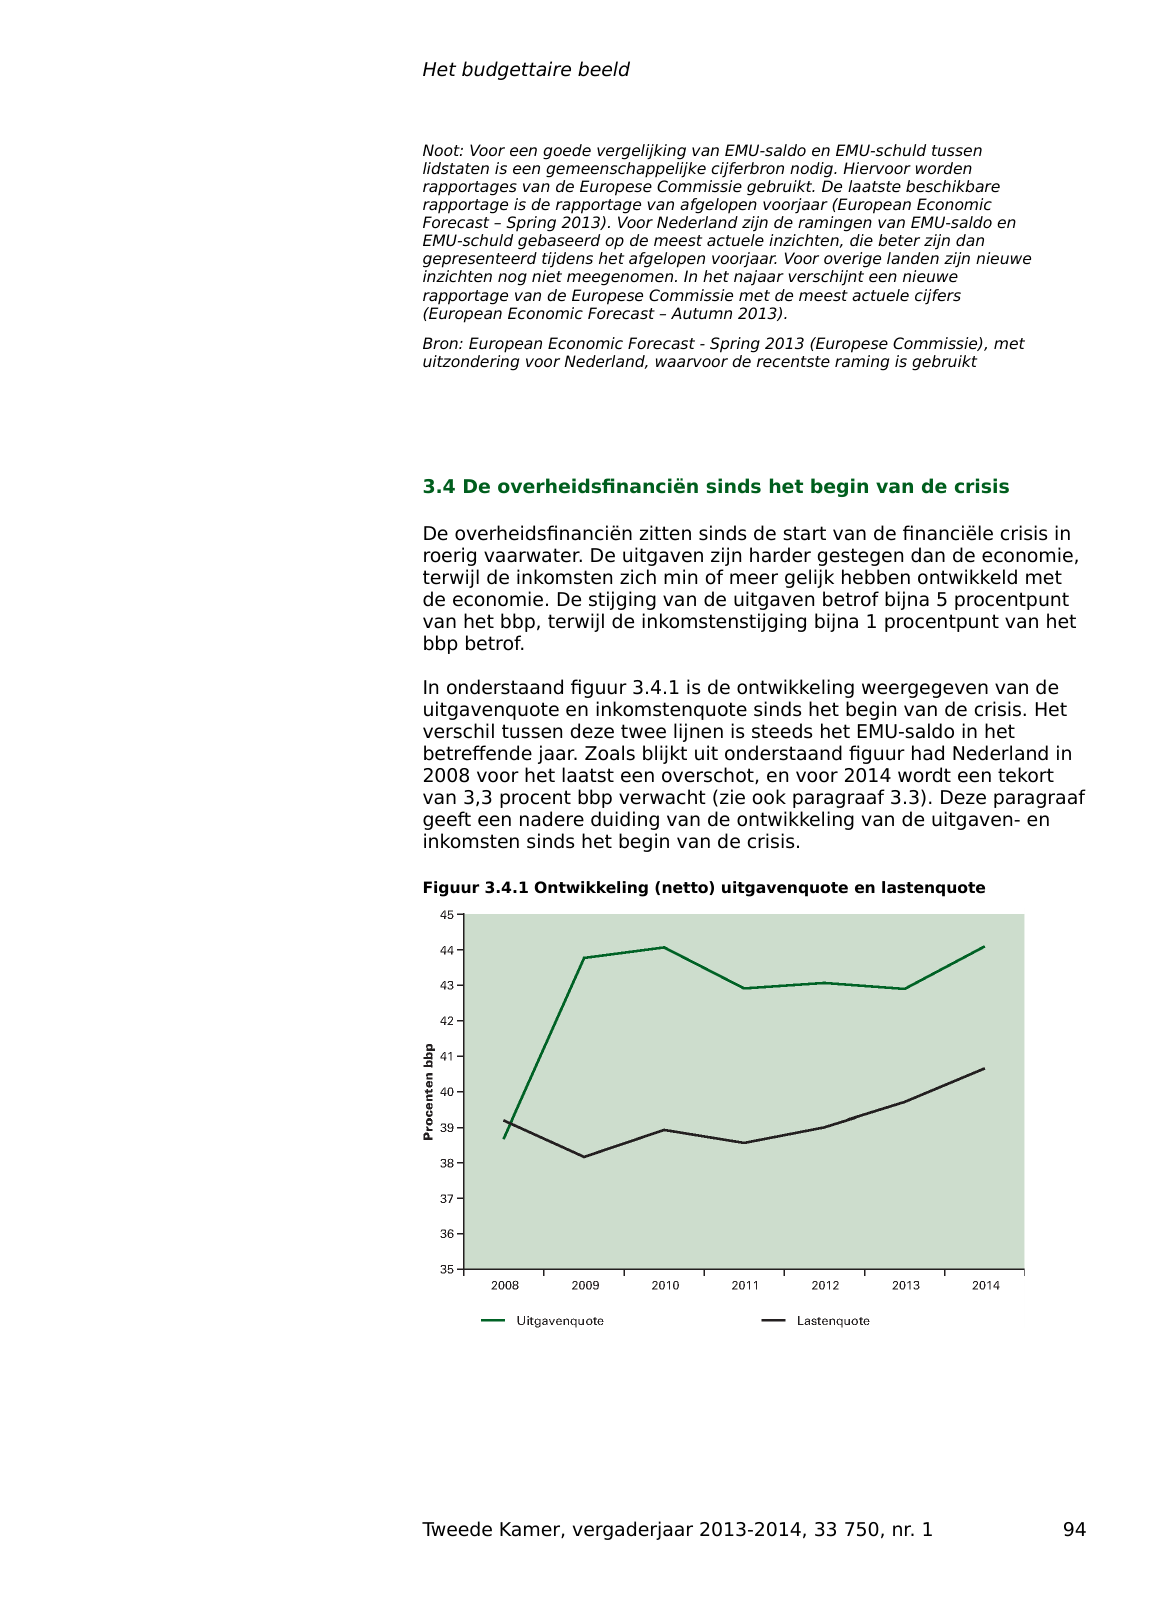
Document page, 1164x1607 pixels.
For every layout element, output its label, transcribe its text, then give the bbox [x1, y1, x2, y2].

text De overheidsfinanciën zitten sinds de start van de financiële crisis in roerig vaarwater. De uitgaven zijn harder gestegen dan de economie, terwijl de inkomsten zich min of meer gelijk hebben ontwikkeld met de economie. De stijging van de uitgaven betrof bijna 5 procentpunt van het bbp, terwijl de inkomstenstijging bijna 1 procentpunt van het bbp betrof. [422, 523, 1087, 655]
text Noot: Voor een goede vergelijking van EMU-saldo en EMU-schuld tussen lidstaten is een gemeenschappelijke cijferbron nodig. Hiervoor worden rapportages van de Europese Commissie gebruikt. De laatste beschikbare rapportage is de rapportage van afgelopen voorjaar (European Economic Forecast – Spring 2013). Voor Nederland zijn de ramingen van EMU-saldo en EMU-schuld gebaseerd op de meest actuele inzichten, die beter zijn dan gepresenteerd tijdens het afgelopen voorjaar. Voor overige landen zijn nieuwe inzichten nog niet meegenomen. In het najaar verschijnt een nieuwe rapportage van de Europese Commissie met de meest actuele cijfers (European Economic Forecast – Autumn 2013). [422, 142, 1042, 323]
picture [422, 908, 1025, 1328]
text Figuur 3.4.1 Ontwikkeling (netto) uitgavenquote en lastenquote [422, 879, 1025, 897]
text In onderstaand figuur 3.4.1 is de ontwikkeling weergegeven van de uitgavenquote en inkomstenquote sinds het begin van de crisis. Het verschil tussen deze twee lijnen is steeds het EMU-saldo in het betreffende jaar. Zoals blijkt uit onderstaand figuur had Nederland in 2008 voor het laatst een overschot, en voor 2014 wordt een tekort van 3,3 procent bbp verwacht (zie ook paragraaf 3.3). Deze paragraaf geeft een nadere duiding van de ontwikkeling van de uitgaven- en inkomsten sinds het begin van de crisis. [422, 677, 1087, 853]
text Bron: European Economic Forecast - Spring 2013 (Europese Commissie), met uitzondering voor Nederland, waarvoor de recentste raming is gebruikt [422, 335, 1042, 371]
subtitle 3.4 De overheidsfinanciën sinds het begin van de crisis [422, 476, 1087, 498]
